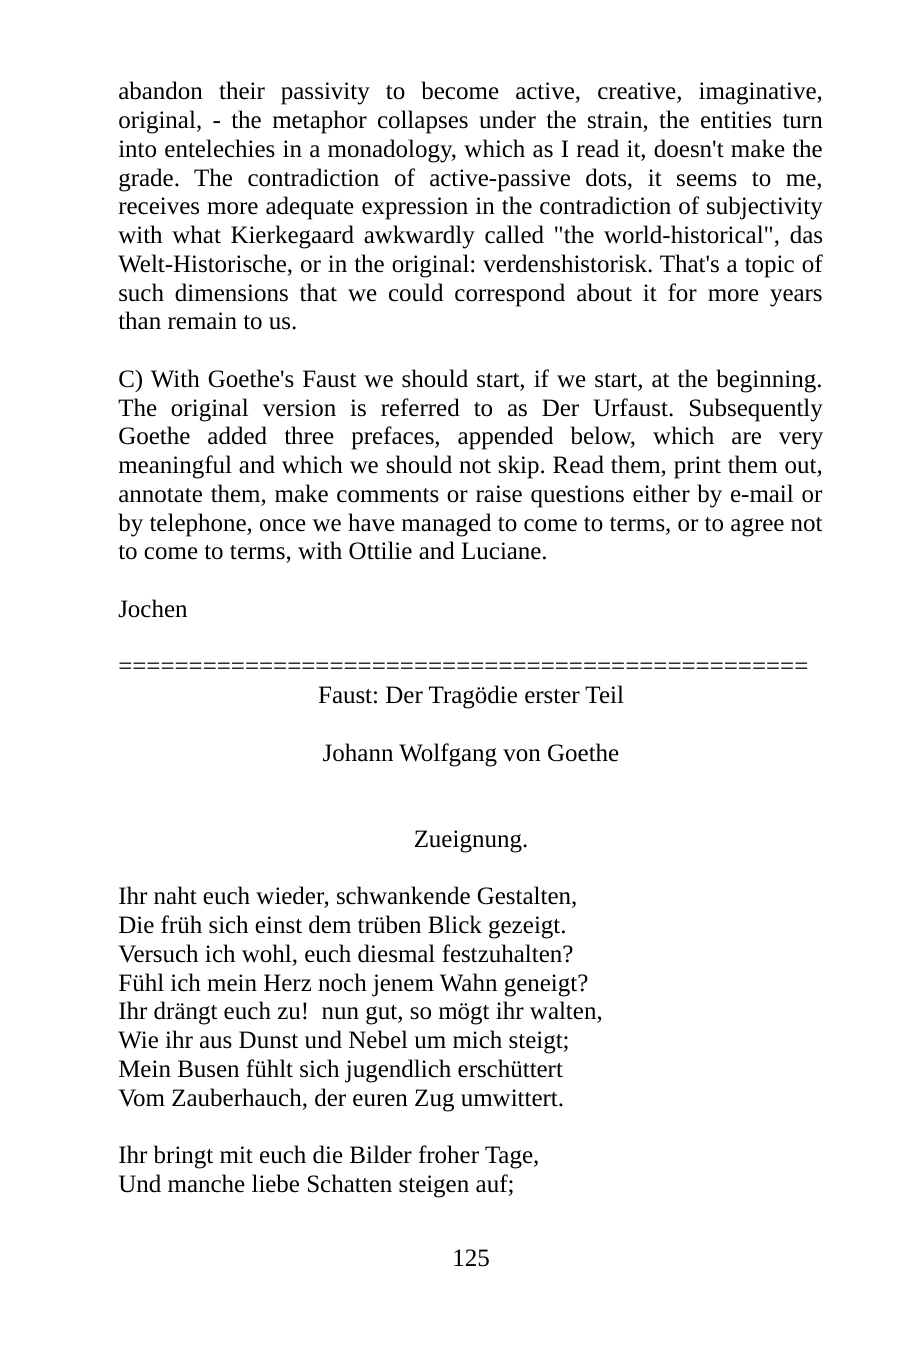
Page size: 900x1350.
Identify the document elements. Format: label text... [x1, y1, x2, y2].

text Und manche liebe Schatten steigen auf; [118, 1169, 823, 1198]
text Wie ihr aus Dunst und Nebel um mich steigt; [118, 1025, 823, 1054]
text Faust: Der Tragödie erster Teil [118, 680, 823, 709]
text Zueignung. [118, 824, 823, 853]
text Vom Zauberhauch, der euren Zug umwittert. [118, 1083, 823, 1111]
text Ihr drängt euch zu! nun gut, so mögt ihr walten, [118, 996, 823, 1025]
text Mein Busen fühlt sich jugendlich erschüttert [118, 1054, 823, 1083]
text Ihr bringt mit euch die Bilder froher Tage, [118, 1140, 823, 1169]
text Die früh sich einst dem trüben Blick gezeigt. [118, 910, 823, 939]
text Fühl ich mein Herz noch jenem Wahn geneigt? [118, 968, 823, 996]
text abandon their passivity to become active, creative, imaginative, original, - the metaphor collapses under the strain, the entities turn into entelechies in a monadology, which as I read it, doesn't make the grade. The contradiction of active-passive dots, it seems to me, receives more adequate expression in the contradiction of subjectivity with what Kierkegaard awkwardly called "the world-historical", das Welt-Historische, or in the original: verdenshistorisk. That's a topic of such dimensions that we could correspond about it for more years than remain to us. [118, 76, 823, 335]
text C) With Goethe's Faust we should start, if we start, at the beginning. The original version is referred to as Der Urfaust. Subsequently Goethe added three prefaces, appended below, which are very meaningful and which we should not skip. Read them, print them out, annotate them, make comments or raise questions either by e-mail or by telephone, once we have managed to come to terms, or to agree not to come to terms, with Ottilie and Luciane. [118, 364, 823, 565]
text Johann Wolfgang von Goethe [118, 738, 823, 766]
text ================================================= [118, 651, 823, 680]
text Versuch ich wohl, euch diesmal festzuhalten? [118, 939, 823, 968]
text Ihr naht euch wieder, schwankende Gestalten, [118, 881, 823, 910]
text Jochen [118, 594, 823, 623]
